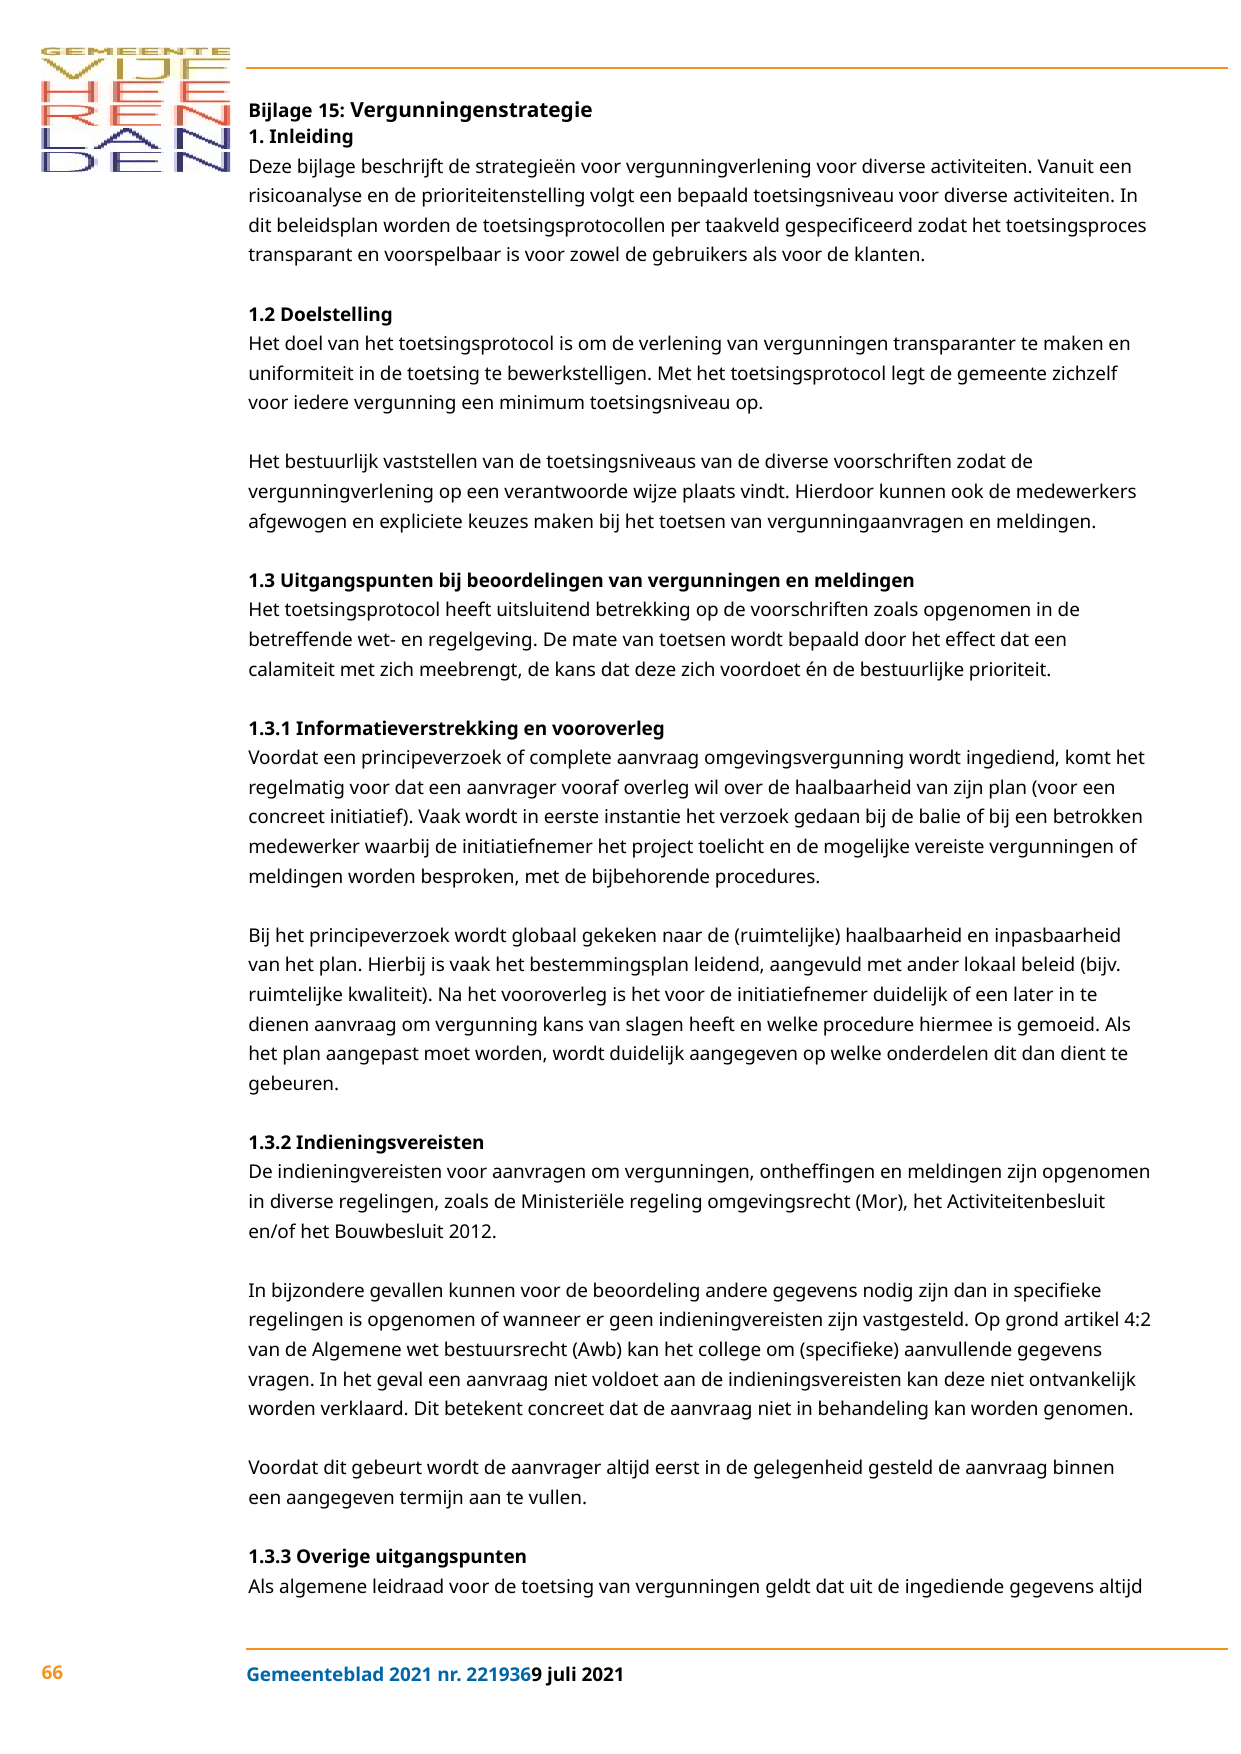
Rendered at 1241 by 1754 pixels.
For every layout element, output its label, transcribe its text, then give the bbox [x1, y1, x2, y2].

text 1. Inleiding [248, 123, 1152, 149]
text Het toetsingsprotocol heeft uitsluitend betrekking op de voorschriften zoals opgenomen in de betreffende wet- en regelgeving. De mate van toetsen wordt bepaald door het effect dat een calamiteit met zich meebrengt, de kans dat deze zich voordoet én de bestuurlijke prioriteit. [248, 597, 1152, 682]
picture [41, 47, 231, 172]
text Voordat een principeverzoek of complete aanvraag omgevingsvergunning wordt ingediend, komt het regelmatig voor dat een aanvrager vooraf overleg wil over de haalbaarheid van zijn plan (voor een concreet initiatief). Vaak wordt in eerste instantie het verzoek gedaan bij de balie of bij een betrokken medewerker waarbij de initiatiefnemer het project toelicht en de mogelijke vereiste vergunningen of meldingen worden besproken, met de bijbehorende procedures. [248, 744, 1152, 889]
text 1.3 Uitgangspunten bij beoordelingen van vergunningen en meldingen [248, 567, 1152, 593]
text In bijzondere gevallen kunnen voor de beoordeling andere gegevens nodig zijn dan in specifieke regelingen is opgenomen of wanneer er geen indieningvereisten zijn vastgesteld. Op grond artikel 4:2 van de Algemene wet bestuursrecht (Awb) kan het college om (specifieke) aanvullende gegevens vragen. In het geval een aanvraag niet voldoet aan de indieningsvereisten kan deze niet ontvankelijk worden verklaard. Dit betekent concreet dat de aanvraag niet in behandeling kan worden genomen. [248, 1277, 1152, 1421]
text Bijlage 15: Vergunningenstrategie [248, 95, 1152, 123]
text De indieningvereisten voor aanvragen om vergunningen, ontheffingen en meldingen zijn opgenomen in diverse regelingen, zoals de Ministeriële regeling omgevingsrecht (Mor), het Activiteitenbesluit en/of het Bouwbesluit 2012. [248, 1159, 1152, 1244]
text Als algemene leidraad voor de toetsing van vergunningen geldt dat uit de ingediende gegevens altijd [248, 1573, 1152, 1599]
text Het doel van het toetsingsprotocol is om de verlening van vergunningen transparanter te maken en uniformiteit in de toetsing te bewerkstelligen. Met het toetsingsprotocol legt de gemeente zichzelf voor iedere vergunning een minimum toetsingsniveau op. [248, 330, 1152, 415]
text Bij het principeverzoek wordt globaal gekeken naar de (ruimtelijke) haalbaarheid en inpasbaarheid van het plan. Hierbij is vaak het bestemmingsplan leidend, aangevuld met ander lokaal beleid (bijv. ruimtelijke kwaliteit). Na het vooroverleg is het voor de initiatiefnemer duidelijk of een later in te dienen aanvraag om vergunning kans van slagen heeft en welke procedure hiermee is gemoeid. Als het plan aangepast moet worden, wordt duidelijk aangegeven op welke onderdelen dit dan dient te gebeuren. [248, 922, 1152, 1096]
text Het bestuurlijk vaststellen van de toetsingsniveaus van de diverse voorschriften zodat de vergunningverlening op een verantwoorde wijze plaats vindt. Hierdoor kunnen ook de medewerkers afgewogen en expliciete keuzes maken bij het toetsen van vergunningaanvragen en meldingen. [248, 449, 1152, 534]
text Voordat dit gebeurt wordt de aanvrager altijd eerst in de gelegenheid gesteld de aanvraag binnen een aangegeven termijn aan te vullen. [248, 1454, 1152, 1510]
text 1.3.2 Indieningsvereisten [248, 1129, 1152, 1155]
text 1.2 Doelstelling [248, 301, 1152, 327]
text Deze bijlage beschrijft de strategieën voor vergunningverlening voor diverse activiteiten. Vanuit een risicoanalyse en de prioriteitenstelling volgt een bepaald toetsingsniveau voor diverse activiteiten. In dit beleidsplan worden de toetsingsprotocollen per taakveld gespecificeerd zodat het toetsingsproces transparant en voorspelbaar is voor zowel de gebruikers als voor de klanten. [248, 153, 1152, 267]
text 1.3.3 Overige uitgangspunten [248, 1543, 1152, 1569]
text 1.3.1 Informatieverstrekking en vooroverleg [248, 715, 1152, 741]
